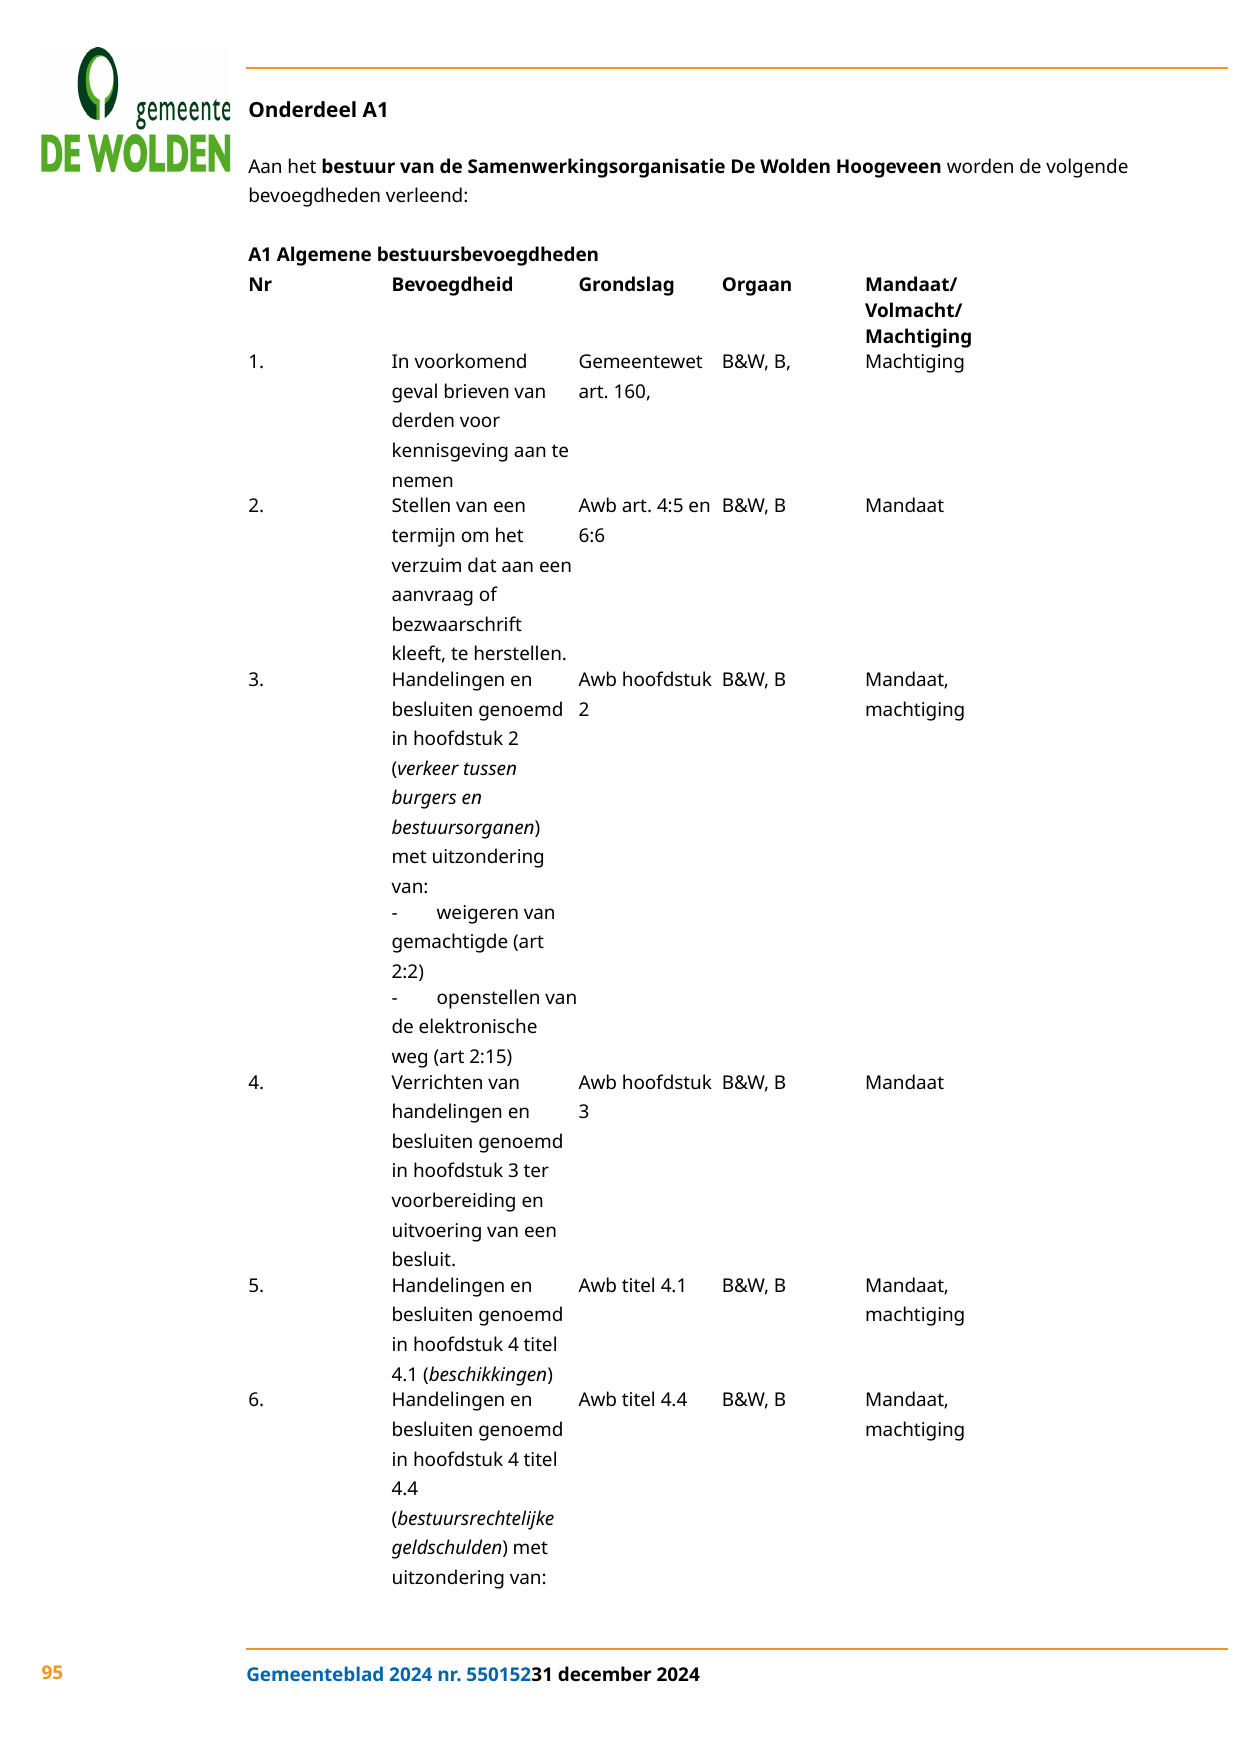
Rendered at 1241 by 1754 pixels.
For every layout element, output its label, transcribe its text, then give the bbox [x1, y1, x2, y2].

table_cell Mandaat, machtiging [865, 1272, 1008, 1387]
table_cell Handelingen en besluiten genoemd in hoofdstuk 4 titel 4.1 (beschikkingen) [391, 1272, 578, 1387]
table_header Bevoegdheid [391, 271, 578, 297]
table_cell Mandaat [865, 493, 1008, 666]
table_header Orgaan [722, 271, 865, 297]
text Onderdeel A1 [248, 95, 1152, 123]
table_cell B&W, B [722, 666, 865, 899]
table_cell 2. [248, 493, 391, 666]
table_cell Gemeentewet art. 160, [578, 349, 722, 493]
table_cell [391, 297, 578, 323]
table_cell Awb hoofdstuk 3 [578, 1069, 722, 1272]
table_cell [248, 297, 391, 323]
table_cell 5. [248, 1272, 391, 1387]
table_cell 1. [248, 349, 391, 493]
table_cell [248, 323, 391, 348]
table_cell Machtiging [865, 323, 1008, 348]
table_cell [722, 984, 865, 1069]
table_cell - openstellen van de elektronische weg (art 2:15) [391, 984, 578, 1069]
table_cell [865, 984, 1008, 1069]
picture [41, 47, 231, 172]
table_cell 3. [248, 666, 391, 899]
text A1 Algemene bestuursbevoegdheden [248, 242, 1152, 267]
table_cell Mandaat [865, 1069, 1008, 1272]
table_cell B&W, B [722, 1272, 865, 1387]
table_cell [578, 899, 722, 984]
table_header Nr [248, 271, 391, 297]
table_cell Awb titel 4.4 [578, 1387, 722, 1590]
table_cell Mandaat, machtiging [865, 1387, 1008, 1590]
table_cell [578, 984, 722, 1069]
table_cell [391, 323, 578, 348]
table_header Grondslag [578, 271, 722, 297]
table_cell [865, 899, 1008, 984]
table_cell Stellen van een termijn om het verzuim dat aan een aanvraag of bezwaarschrift kleeft, te herstellen. [391, 493, 578, 666]
text Aan het bestuur van de Samenwerkingsorganisatie De Wolden Hoogeveen worden de volgende bevoegdheden verleend: [248, 153, 1152, 208]
table_cell B&W, B [722, 1387, 865, 1590]
table_cell [248, 984, 391, 1069]
table_cell [248, 899, 391, 984]
table_cell Awb hoofdstuk 2 [578, 666, 722, 899]
table_cell Awb titel 4.1 [578, 1272, 722, 1387]
table_cell In voorkomend geval brieven van derden voor kennisgeving aan te nemen [391, 349, 578, 493]
table_cell 4. [248, 1069, 391, 1272]
table_cell B&W, B, [722, 349, 865, 493]
table_cell [722, 297, 865, 323]
table_cell B&W, B [722, 1069, 865, 1272]
table_cell [578, 323, 722, 348]
table_cell 6. [248, 1387, 391, 1590]
table_cell - weigeren van gemachtigde (art 2:2) [391, 899, 578, 984]
table_header Mandaat/ [865, 271, 1008, 297]
table_cell Mandaat, machtiging [865, 666, 1008, 899]
table_cell Awb art. 4:5 en 6:6 [578, 493, 722, 666]
table_cell Machtiging [865, 349, 1008, 493]
table_cell Volmacht/ [865, 297, 1008, 323]
table_cell [722, 899, 865, 984]
table_cell B&W, B [722, 493, 865, 666]
table_cell Handelingen en besluiten genoemd in hoofdstuk 2 (verkeer tussen burgers en bestuursorganen) met uitzondering van: [391, 666, 578, 899]
table_cell [722, 323, 865, 348]
table_cell [578, 297, 722, 323]
table_cell Handelingen en besluiten genoemd in hoofdstuk 4 titel 4.4 (bestuursrechtelijke geldschulden) met uitzondering van: [391, 1387, 578, 1590]
table_cell Verrichten van handelingen en besluiten genoemd in hoofdstuk 3 ter voorbereiding en uitvoering van een besluit. [391, 1069, 578, 1272]
